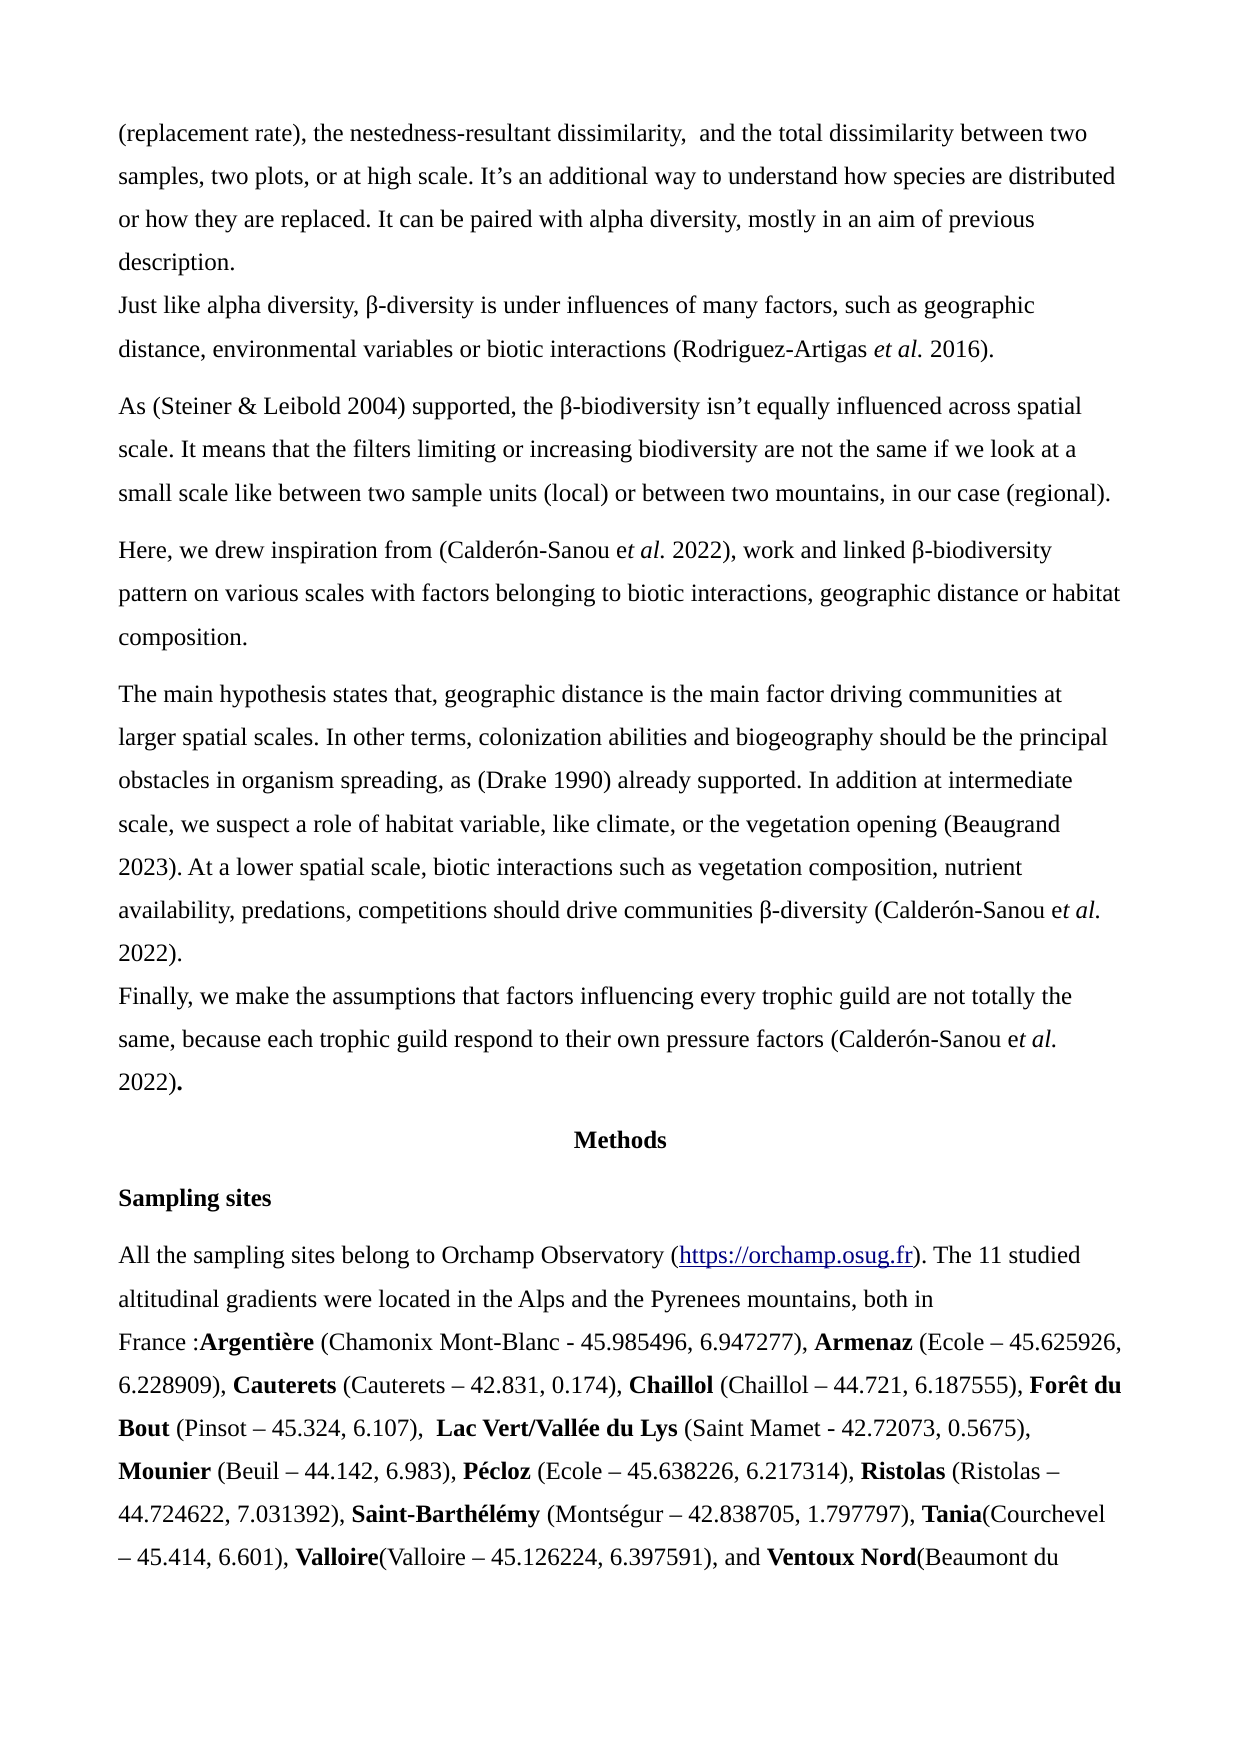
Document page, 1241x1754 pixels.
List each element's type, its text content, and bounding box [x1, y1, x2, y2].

text All the sampling sites belong to Orchamp Observatory (https://orchamp.osug.fr). The 11 studied altitudinal gradients were located in the Alps and the Pyrenees mountains, both in France :Argentière (Chamonix Mont-Blanc - 45.985496, 6.947277), Armenaz (Ecole – 45.625926, 6.228909), Cauterets (Cauterets – 42.831, 0.174), Chaillol (Chaillol – 44.721, 6.187555), Forêt du Bout (Pinsot – 45.324, 6.107), Lac Vert/Vallée du Lys (Saint Mamet - 42.72073, 0.5675), Mounier (Beuil – 44.142, 6.983), Pécloz (Ecole – 45.638226, 6.217314), Ristolas (Ristolas – 44.724622, 7.031392), Saint-Barthélémy (Montségur – 42.838705, 1.797797), Tania(Courchevel – 45.414, 6.601), Valloire(Valloire – 45.126224, 6.397591), and Ventoux Nord(Beaumont du [118, 1241, 1122, 1571]
text Methods [118, 1125, 1122, 1154]
text As (Steiner & Leibold 2004) supported, the β-biodiversity isn’t equally influenced across spatial scale. It means that the filters limiting or increasing biodiversity are not the same if we look at a small scale like between two sample units (local) or between two mountains, in our case (regional). [118, 391, 1122, 506]
text Sampling sites [118, 1183, 1122, 1212]
text (replacement rate), the nestedness-resultant dissimilarity, and the total dissimilarity between two samples, two plots, or at high scale. It’s an additional way to understand how species are distributed or how they are replaced. It can be paired with alpha diversity, mostly in an aim of previous description. Just like alpha diversity, β-diversity is under influences of many factors, such as geographic distance, environmental variables or biotic interactions (Rodriguez-Artigas et al. 2016). [118, 118, 1122, 362]
text The main hypothesis states that, geographic distance is the main factor driving communities at larger spatial scales. In other terms, colonization abilities and biogeography should be the principal obstacles in organism spreading, as (Drake 1990) already supported. In addition at intermediate scale, we suspect a role of habitat variable, like climate, or the vegetation opening (Beaugrand 2023). At a lower spatial scale, biotic interactions such as vegetation composition, nutrient availability, predations, competitions should drive communities β-diversity (Calderón-Sanou et al. 2022). Finally, we make the assumptions that factors influencing every trophic guild are not totally the same, because each trophic guild respond to their own pressure factors (Calderón-Sanou et al. 2022). [118, 679, 1122, 1096]
text Here, we drew inspiration from (Calderón-Sanou et al. 2022), work and linked β-biodiversity pattern on various scales with factors belonging to biotic interactions, geographic distance or habitat composition. [118, 535, 1122, 650]
